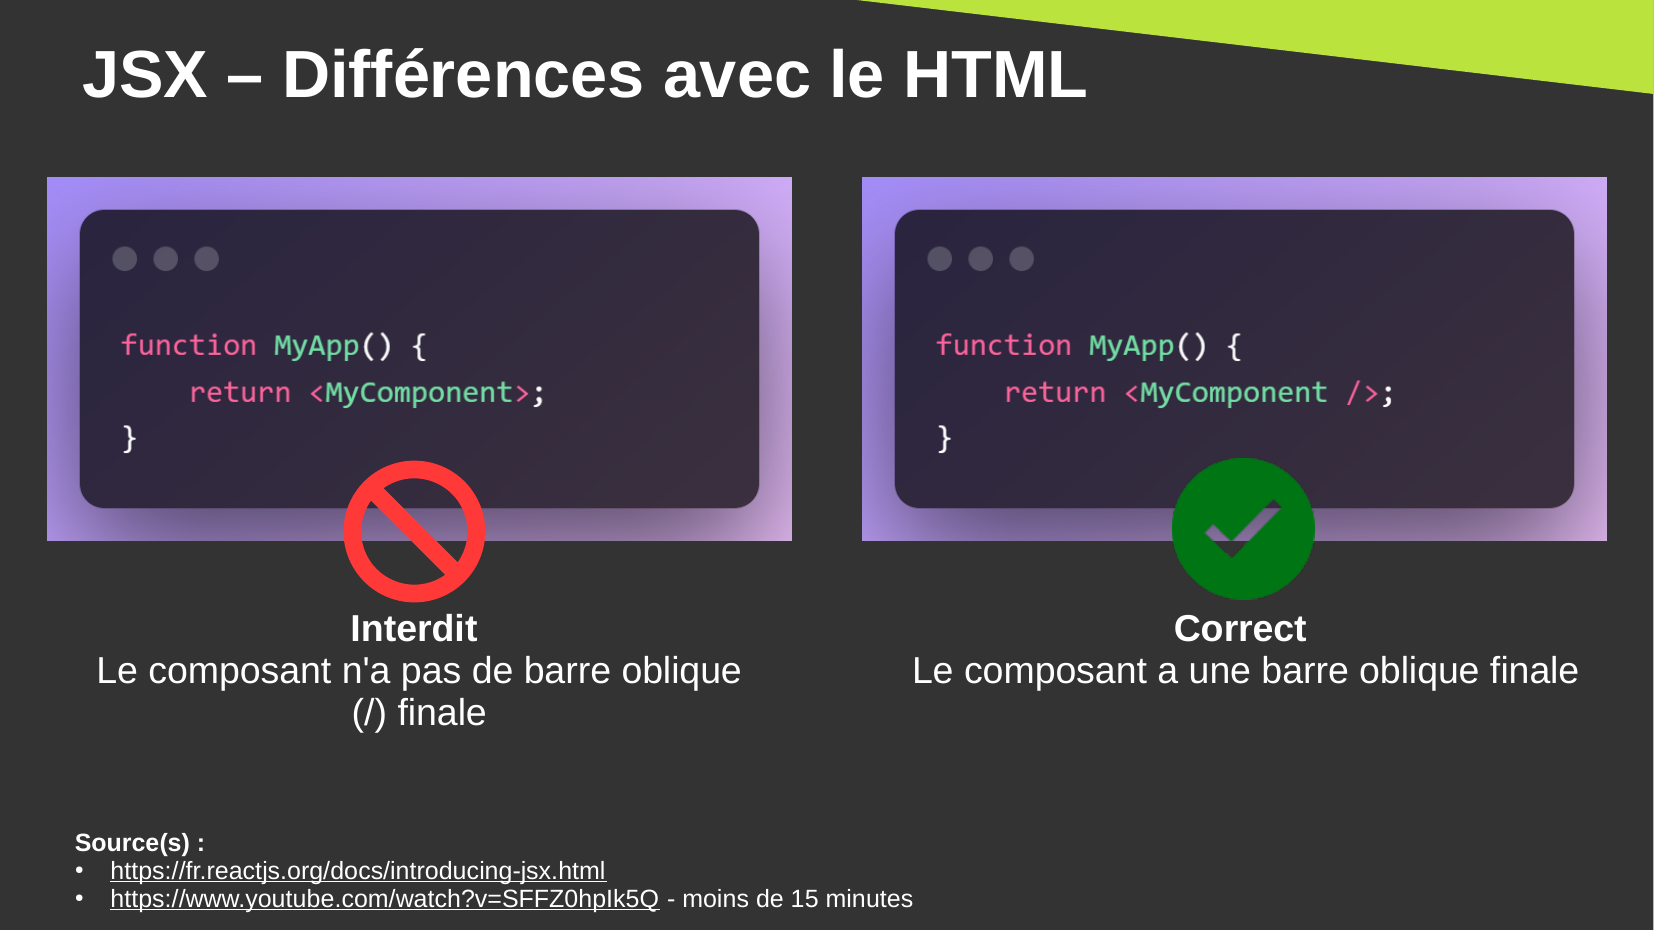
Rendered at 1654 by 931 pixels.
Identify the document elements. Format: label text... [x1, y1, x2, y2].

picture [862, 177, 1607, 600]
text_box [343, 460, 486, 599]
picture [362, 502, 411, 542]
title JSX – Différences avec le HTML [82, 37, 1571, 112]
text_box Source(s) : https://fr.reactjs.org/docs/introducing-jsx.html https://www.youtube.com/watch?v=SFFZ0hpIk5Q - moins de 15 minutes [60, 821, 1546, 921]
text_box Correct Le composant a une barre oblique finale [831, 600, 1654, 815]
picture [385, 479, 467, 542]
picture [47, 177, 792, 542]
text_box [856, 0, 1654, 95]
text_box Interdit Le composant n'a pas de barre oblique (/) finale [64, 599, 774, 741]
